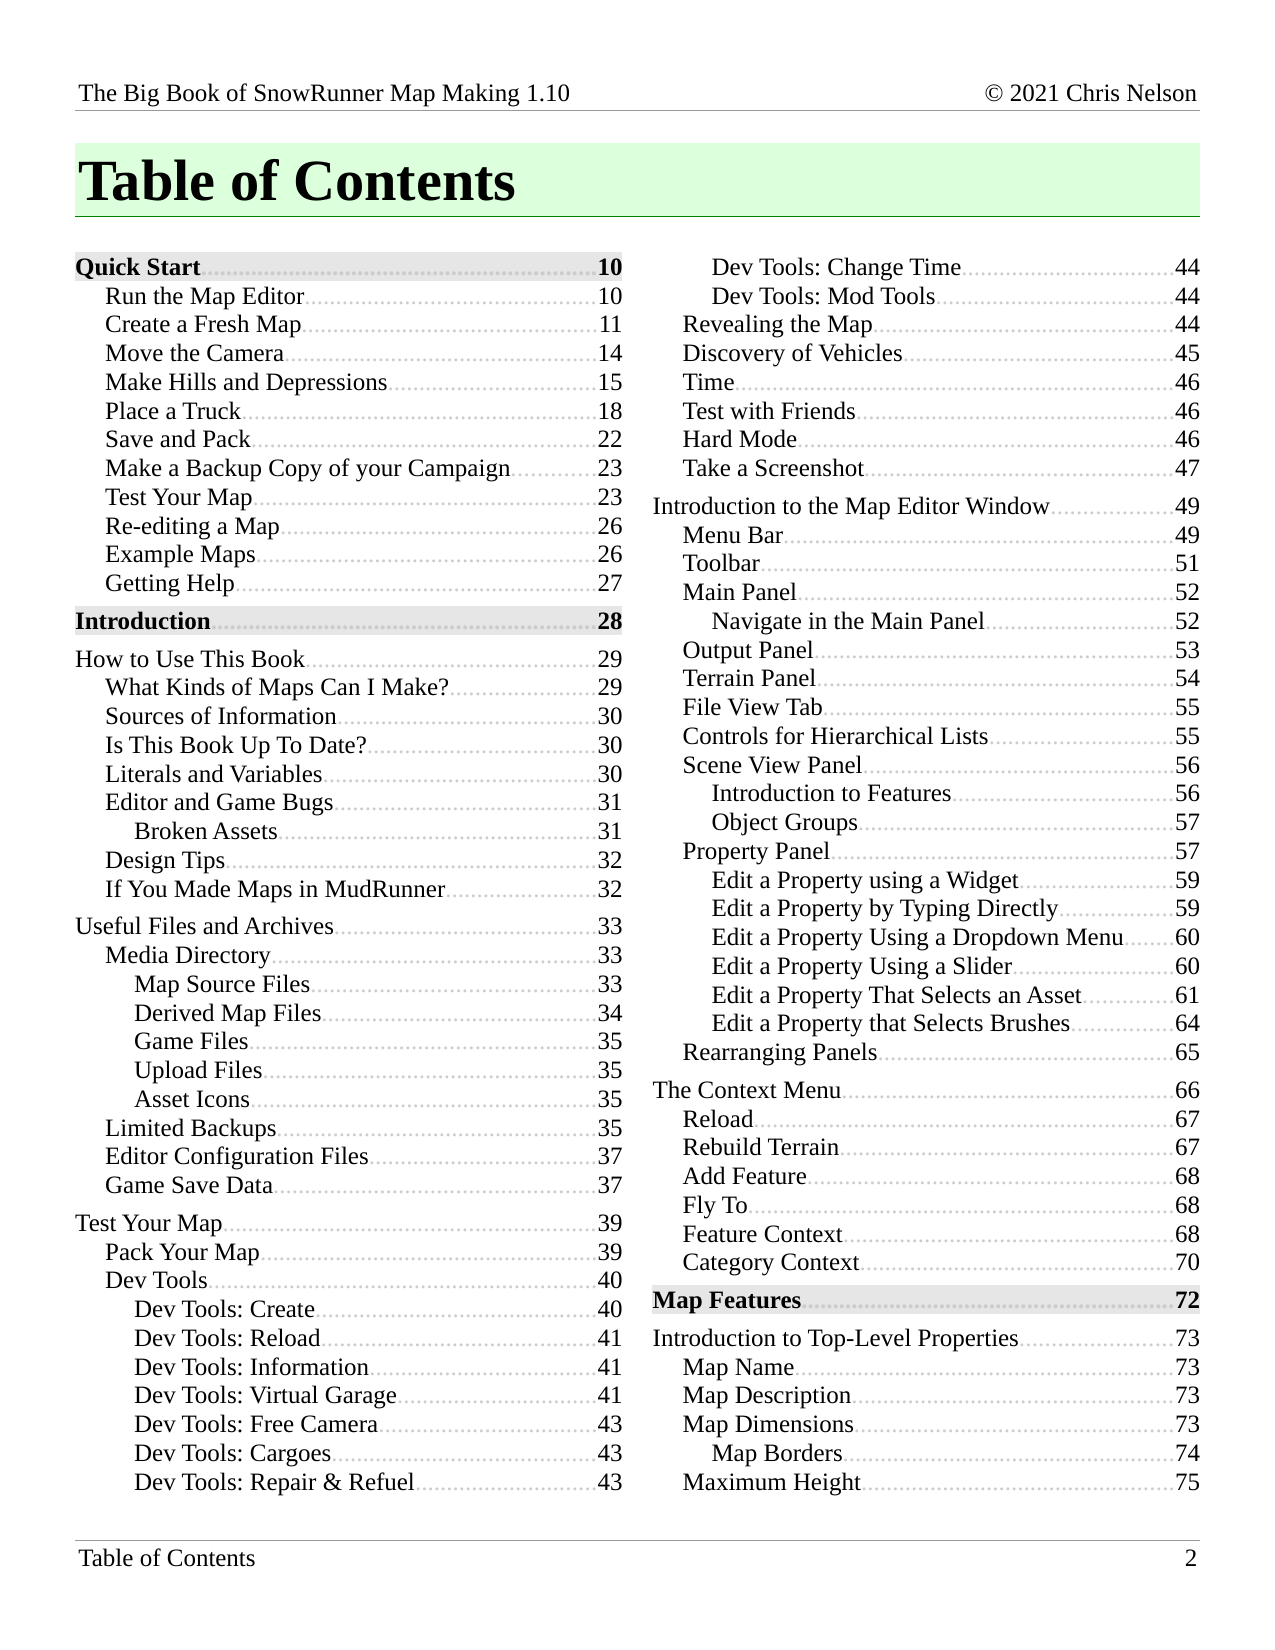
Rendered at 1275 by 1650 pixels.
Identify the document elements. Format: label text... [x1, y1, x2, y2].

text Save and Pack 22 [105, 424, 622, 453]
text Rearranging Panels 65 [682, 1037, 1200, 1066]
text Asset Icons 35 [134, 1084, 622, 1113]
text Test Your Map 39 [75, 1208, 622, 1237]
text Map Dimensions 73 [682, 1409, 1200, 1438]
text Dev Tools: Virtual Garage 41 [134, 1380, 622, 1409]
text If You Made Maps in MudRunner 32 [105, 874, 622, 902]
text Limited Backups 35 [105, 1113, 622, 1141]
text Useful Files and Archives 33 [75, 911, 622, 940]
text Move the Camera 14 [105, 338, 622, 367]
subtitle Table of Contents [75, 143, 1200, 216]
text Edit a Property That Selects an Asset 61 [711, 980, 1200, 1008]
text Edit a Property by Typing Directly 59 [711, 893, 1200, 922]
text Introduction to the Map Editor Window 49 [652, 491, 1200, 520]
text Property Panel 57 [682, 836, 1200, 865]
text Rebuild Terrain 67 [682, 1132, 1200, 1161]
text Editor Configuration Files 37 [105, 1141, 622, 1170]
text Discovery of Vehicles 45 [682, 338, 1200, 367]
text Is This Book Up To Date? 30 [105, 730, 622, 759]
text Dev Tools: Free Camera 43 [134, 1409, 622, 1438]
text Category Context 70 [682, 1247, 1200, 1276]
text Pack Your Map 39 [105, 1237, 622, 1265]
text Create a Fresh Map 11 [105, 309, 622, 338]
text Dev Tools: Repair & Refuel 43 [134, 1467, 622, 1495]
text Literals and Variables 30 [105, 759, 622, 787]
text Menu Bar 49 [682, 520, 1200, 548]
text Map Name 73 [682, 1352, 1200, 1380]
text Game Save Data 37 [105, 1170, 622, 1199]
text Dev Tools: Cargoes 43 [134, 1438, 622, 1467]
text Reload 67 [682, 1104, 1200, 1132]
text Editor and Game Bugs 31 [105, 787, 622, 816]
text Upload Files 35 [134, 1055, 622, 1084]
text Make a Backup Copy of your Campaign 23 [105, 453, 622, 482]
text Output Panel 53 [682, 635, 1200, 663]
text Map Features 72 [652, 1285, 1200, 1314]
text Map Description 73 [682, 1380, 1200, 1409]
text Maximum Height 75 [682, 1467, 1200, 1495]
text Introduction 28 [75, 606, 622, 635]
text Broken Assets 31 [134, 816, 622, 845]
text What Kinds of Maps Can I Make? 29 [105, 672, 622, 701]
text Toolbar 51 [682, 548, 1200, 577]
text Map Source Files 33 [134, 969, 622, 998]
text Revealing the Map 44 [682, 309, 1200, 338]
text The Context Menu 66 [652, 1075, 1200, 1104]
text Hard Mode 46 [682, 424, 1200, 453]
text Quick Start 10 [75, 252, 622, 281]
text Edit a Property Using a Dropdown Menu 60 [711, 922, 1200, 951]
text Test with Friends 46 [682, 396, 1200, 424]
text Dev Tools 40 [105, 1265, 622, 1294]
text Re-editing a Map 26 [105, 511, 622, 539]
text Edit a Property Using a Slider 60 [711, 951, 1200, 980]
text Derived Map Files 34 [134, 998, 622, 1026]
text Scene View Panel 56 [682, 750, 1200, 778]
text Dev Tools: Create 40 [134, 1294, 622, 1323]
text Controls for Hierarchical Lists 55 [682, 721, 1200, 750]
text Introduction to Features 56 [711, 778, 1200, 807]
text Add Feature 68 [682, 1161, 1200, 1190]
text Main Panel 52 [682, 577, 1200, 606]
text Map Borders 74 [711, 1438, 1200, 1467]
text Example Maps 26 [105, 539, 622, 568]
text Feature Context 68 [682, 1219, 1200, 1247]
text Fly To 68 [682, 1190, 1200, 1219]
text Navigate in the Main Panel 52 [711, 606, 1200, 635]
text File View Tab 55 [682, 692, 1200, 721]
text Terrain Panel 54 [682, 663, 1200, 692]
text Place a Truck 18 [105, 396, 622, 424]
text Edit a Property using a Widget 59 [711, 865, 1200, 893]
text Edit a Property that Selects Brushes 64 [711, 1008, 1200, 1037]
text Dev Tools: Change Time 44 [711, 252, 1200, 281]
text Object Groups 57 [711, 807, 1200, 836]
text Take a Screenshot 47 [682, 453, 1200, 482]
text Time 46 [682, 367, 1200, 396]
text How to Use This Book 29 [75, 644, 622, 672]
text Sources of Information 30 [105, 701, 622, 730]
text Make Hills and Depressions 15 [105, 367, 622, 396]
text Introduction to Top-Level Properties 73 [652, 1323, 1200, 1352]
text Dev Tools: Information 41 [134, 1352, 622, 1380]
text Dev Tools: Mod Tools 44 [711, 281, 1200, 309]
text Dev Tools: Reload 41 [134, 1323, 622, 1352]
text Getting Help 27 [105, 568, 622, 597]
text Run the Map Editor 10 [105, 281, 622, 309]
text Game Files 35 [134, 1026, 622, 1055]
text Media Directory 33 [105, 940, 622, 969]
text Test Your Map 23 [105, 482, 622, 511]
text Design Tips 32 [105, 845, 622, 874]
